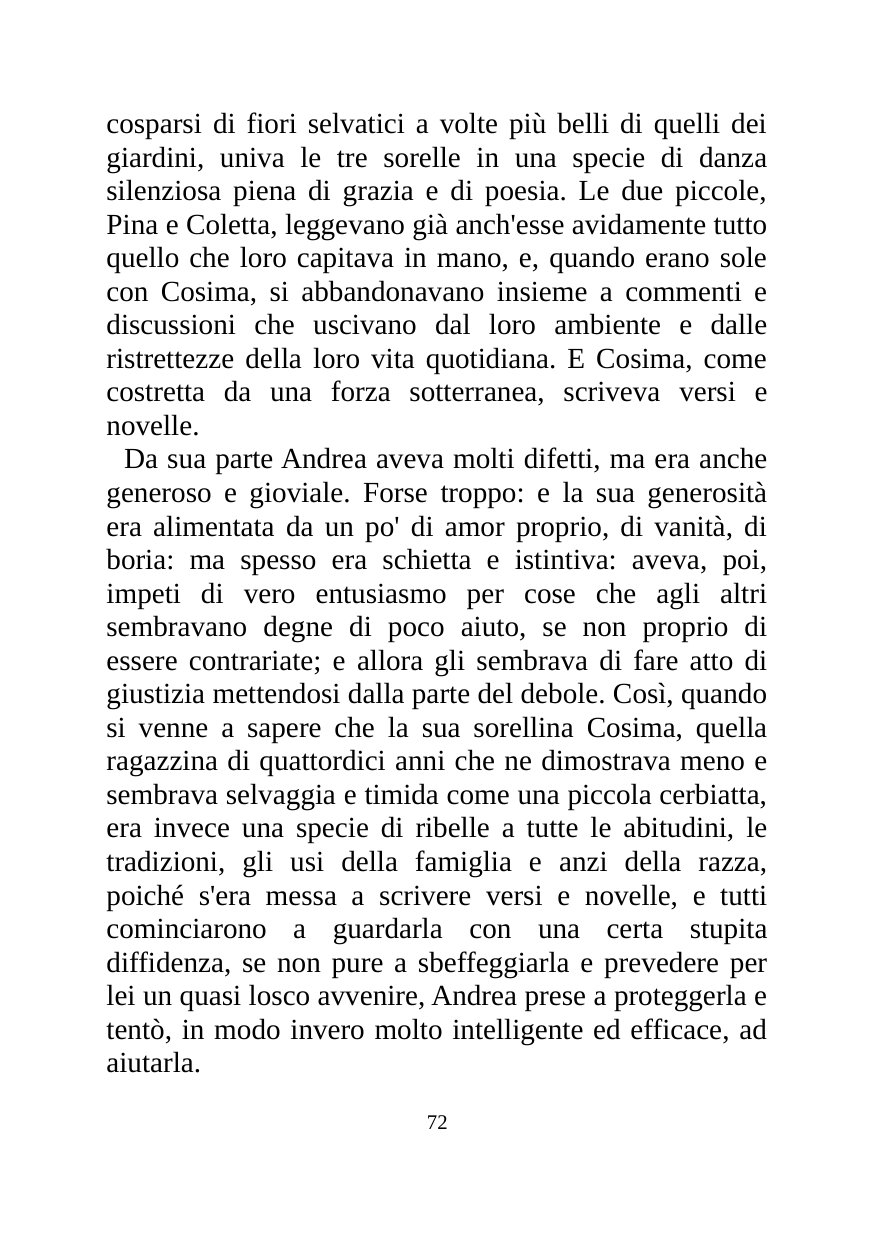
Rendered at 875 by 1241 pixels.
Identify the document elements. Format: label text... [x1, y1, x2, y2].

text Da sua parte Andrea aveva molti difetti, ma era anche generoso e gioviale. Forse troppo: e la sua generosità era alimentata da un po' di amor proprio, di vanità, di boria: ma spesso era schietta e istintiva: aveva, poi, impeti di vero entusiasmo per cose che agli altri sembravano degne di poco aiuto, se non proprio di essere contrariate; e allora gli sembrava di fare atto di giustizia mettendosi dalla parte del debole. Così, quando si venne a sapere che la sua sorellina Cosima, quella ragazzina di quattordici anni che ne dimostrava meno e sembrava selvaggia e timida come una piccola cerbiatta, era invece una specie di ribelle a tutte le abitudini, le tradizioni, gli usi della famiglia e anzi della razza, poiché s'era messa a scrivere versi e novelle, e tutti cominciarono a guardarla con una certa stupita diffidenza, se non pure a sbeffeggiarla e prevedere per lei un quasi losco avvenire, Andrea prese a proteggerla e tentò, in modo invero molto intelligente ed efficace, ad aiutarla. [106, 442, 768, 1079]
text cosparsi di fiori selvatici a volte più belli di quelli dei giardini, univa le tre sorelle in una specie di danza silenziosa piena di grazia e di poesia. Le due piccole, Pina e Coletta, leggevano già anch'esse avidamente tutto quello che loro capitava in mano, e, quando erano sole con Cosima, si abbandonavano insieme a commenti e discussioni che uscivano dal loro ambiente e dalle ristrettezze della loro vita quotidiana. E Cosima, come costretta da una forza sotterranea, scriveva versi e novelle. [106, 106, 768, 442]
